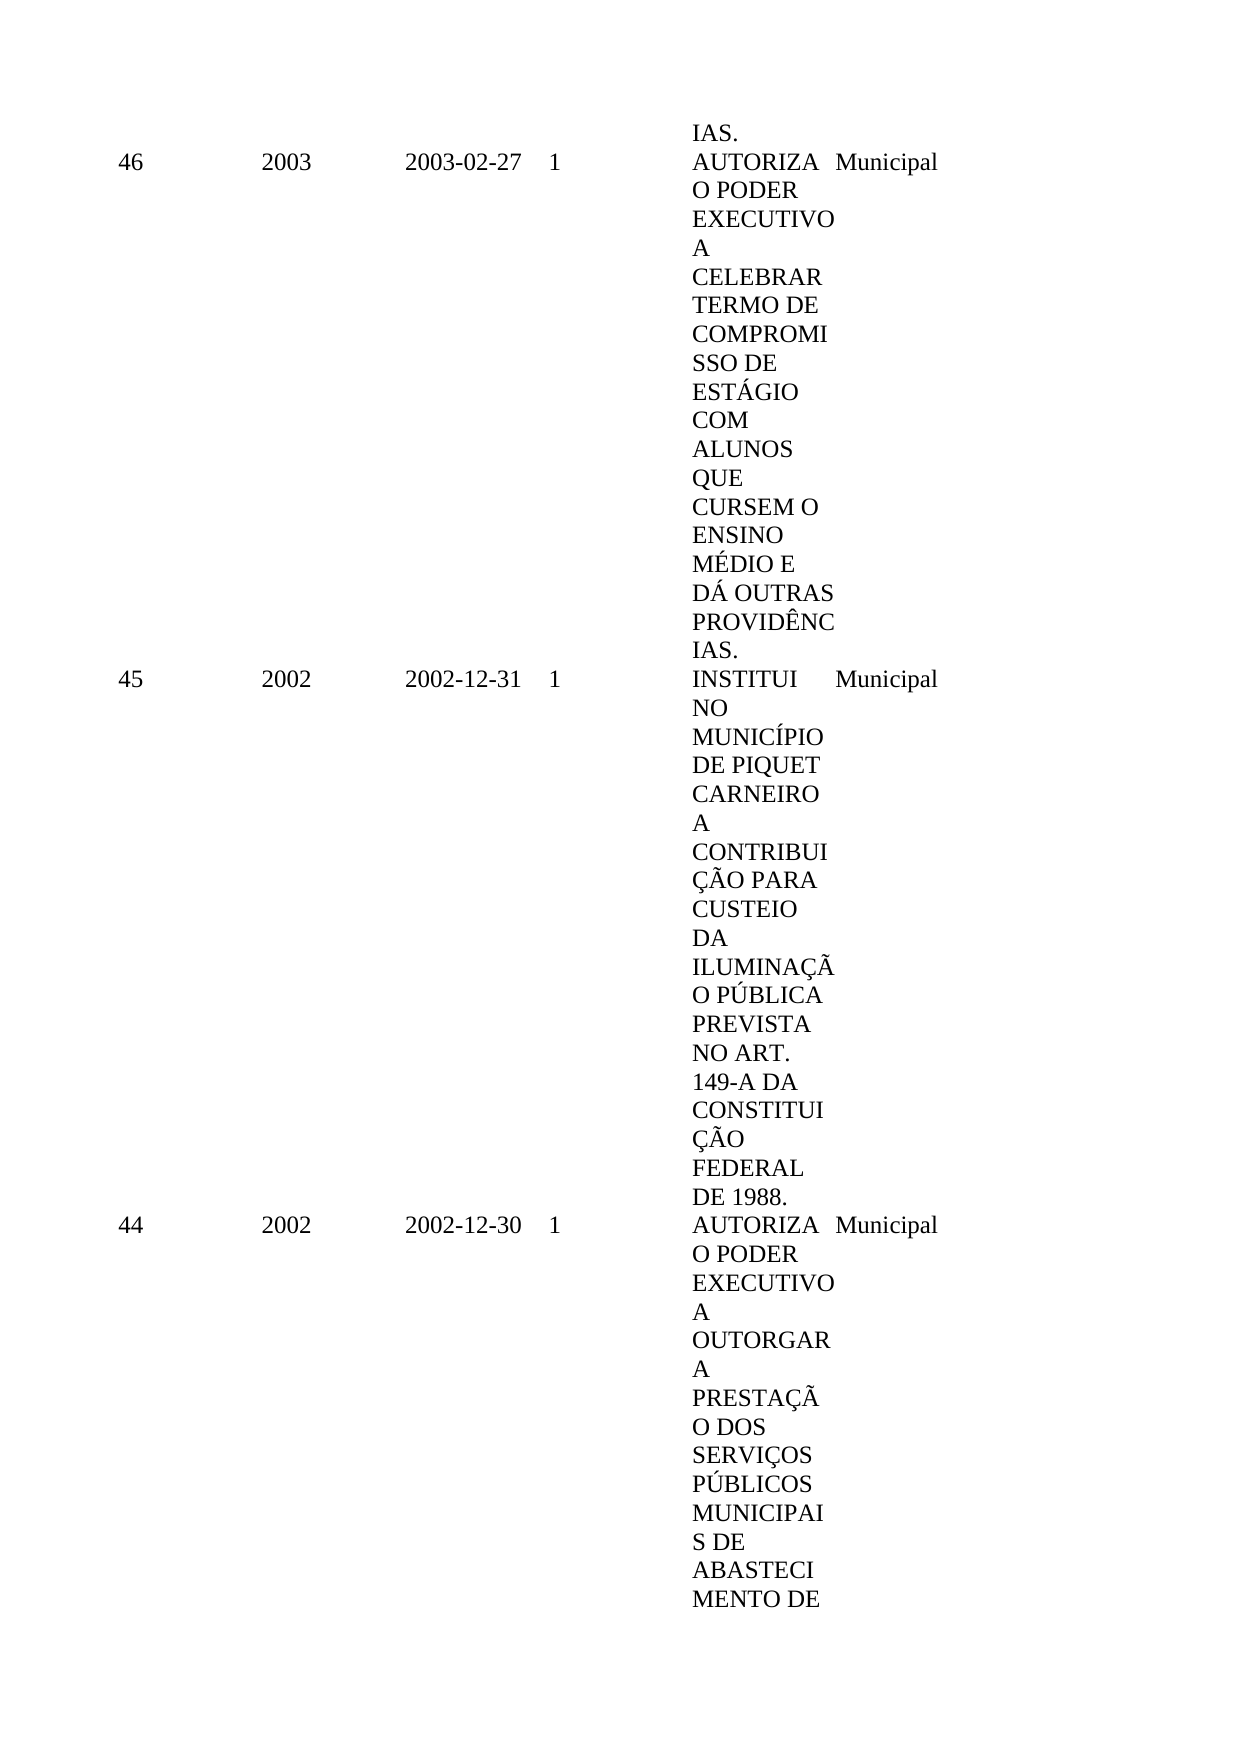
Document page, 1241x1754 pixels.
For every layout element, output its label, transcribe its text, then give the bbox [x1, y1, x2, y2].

table_cell INSTITUI NO MUNICÍPIO DE PIQUET CARNEIRO A CONTRIBUIÇÃO PARA CUSTEIO DA ILUMINAÇÃO PÚBLICA PREVISTA NO ART. 149-A DA CONSTITUIÇÃO FEDERAL DE 1988. [692, 664, 835, 1211]
table_cell [979, 147, 1122, 664]
table_cell [405, 118, 548, 147]
table_cell 44 [118, 1211, 261, 1613]
table_cell 2002-12-30 [405, 1211, 548, 1613]
table_cell 2002 [261, 664, 405, 1211]
table_cell [118, 118, 261, 147]
table_cell IAS. [692, 118, 835, 147]
table_cell [261, 118, 405, 147]
table_cell [835, 118, 979, 147]
table_cell 2003 [261, 147, 405, 664]
table_cell 1 [548, 147, 692, 664]
table_cell 1 [548, 664, 692, 1211]
table_cell Municipal [835, 147, 979, 664]
table_cell 2002 [261, 1211, 405, 1613]
table_cell Municipal [835, 1211, 979, 1613]
table_cell 46 [118, 147, 261, 664]
table_cell [979, 1211, 1122, 1613]
table_cell AUTORIZA O PODER EXECUTIVO A OUTORGAR A PRESTAÇÃO DOS SERVIÇOS PÚBLICOS MUNICIPAIS DE ABASTECIMENTO DE [692, 1211, 835, 1613]
table_cell 45 [118, 664, 261, 1211]
table_cell 1 [548, 1211, 692, 1613]
table_cell [979, 118, 1122, 147]
table_cell [979, 664, 1122, 1211]
table_cell 2002-12-31 [405, 664, 548, 1211]
table_cell AUTORIZA O PODER EXECUTIVO A CELEBRAR TERMO DE COMPROMISSO DE ESTÁGIO COM ALUNOS QUE CURSEM O ENSINO MÉDIO E DÁ OUTRAS PROVIDÊNCIAS. [692, 147, 835, 664]
table_cell Municipal [835, 664, 979, 1211]
table_cell [548, 118, 692, 147]
table_cell 2003-02-27 [405, 147, 548, 664]
